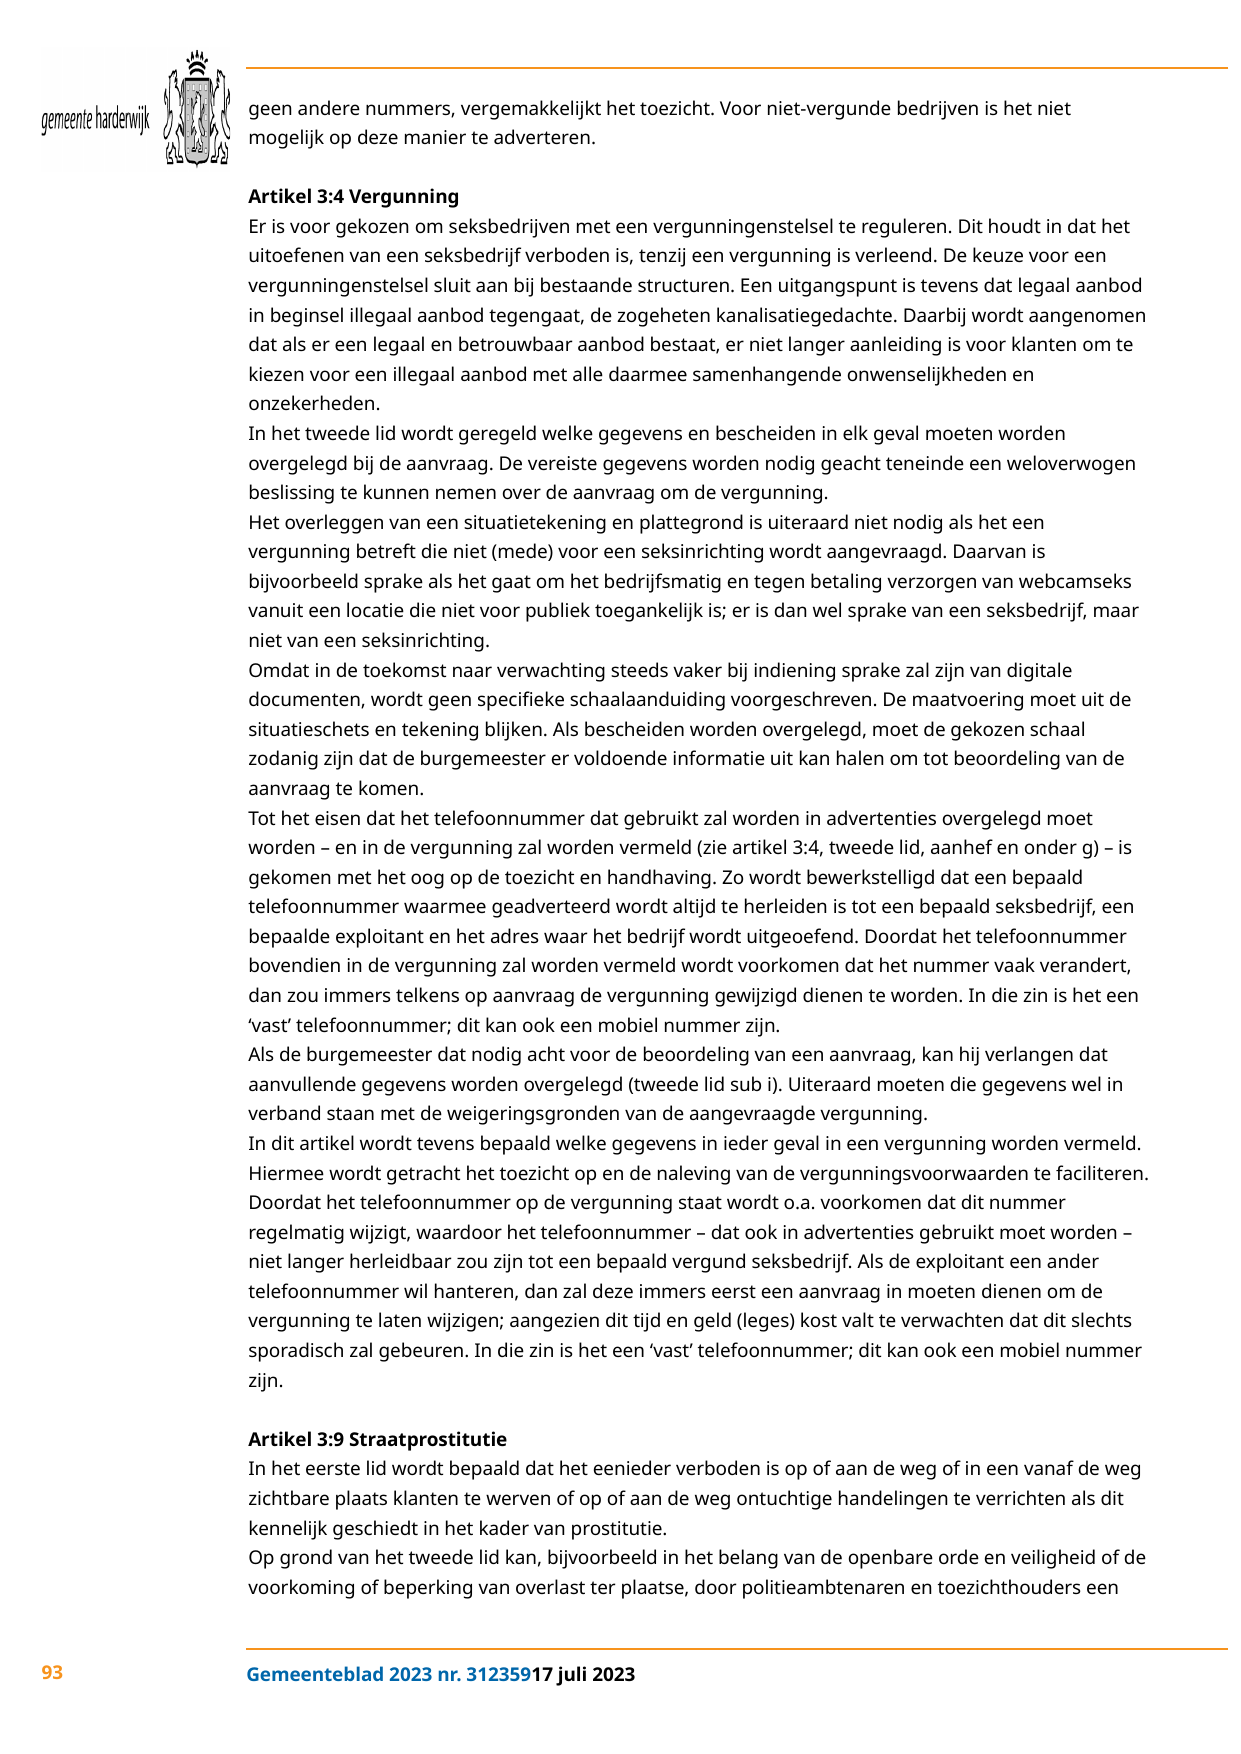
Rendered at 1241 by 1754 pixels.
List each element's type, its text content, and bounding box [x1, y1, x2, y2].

text Artikel 3:4 Vergunning [248, 183, 1152, 209]
picture [41, 47, 231, 172]
text Er is voor gekozen om seksbedrijven met een vergunningenstelsel te reguleren. Dit houdt in dat het uitoefenen van een seksbedrijf verboden is, tenzij een vergunning is verleend. De keuze voor een vergunningenstelsel sluit aan bij bestaande structuren. Een uitgangspunt is tevens dat legaal aanbod in beginsel illegaal aanbod tegengaat, de zogeheten kanalisatiegedachte. Daarbij wordt aangenomen dat als er een legaal en betrouwbaar aanbod bestaat, er niet langer aanleiding is voor klanten om te kiezen voor een illegaal aanbod met alle daarmee samenhangende onwenselijkheden en onzekerheden. [248, 213, 1152, 416]
text geen andere nummers, vergemakkelijkt het toezicht. Voor niet-vergunde bedrijven is het niet mogelijk op deze manier te adverteren. [248, 95, 1152, 150]
text Tot het eisen dat het telefoonnummer dat gebruikt zal worden in advertenties overgelegd moet worden – en in de vergunning zal worden vermeld (zie artikel 3:4, tweede lid, aanhef en onder g) – is gekomen met het oog op de toezicht en handhaving. Zo wordt bewerkstelligd dat een bepaald telefoonnummer waarmee geadverteerd wordt altijd te herleiden is tot een bepaald seksbedrijf, een bepaalde exploitant en het adres waar het bedrijf wordt uitgeoefend. Doordat het telefoonnummer bovendien in de vergunning zal worden vermeld wordt voorkomen dat het nummer vaak verandert, dan zou immers telkens op aanvraag de vergunning gewijzigd dienen te worden. In die zin is het een ‘vast’ telefoonnummer; dit kan ook een mobiel nummer zijn. [248, 805, 1152, 1038]
text In dit artikel wordt tevens bepaald welke gegevens in ieder geval in een vergunning worden vermeld. Hiermee wordt getracht het toezicht op en de naleving van de vergunningsvoorwaarden te faciliteren. Doordat het telefoonnummer op de vergunning staat wordt o.a. voorkomen dat dit nummer regelmatig wijzigt, waardoor het telefoonnummer – dat ook in advertenties gebruikt moet worden – niet langer herleidbaar zou zijn tot een bepaald vergund seksbedrijf. Als de exploitant een ander telefoonnummer wil hanteren, dan zal deze immers eerst een aanvraag in moeten dienen om de vergunning te laten wijzigen; aangezien dit tijd en geld (leges) kost valt te verwachten dat dit slechts sporadisch zal gebeuren. In die zin is het een ‘vast’ telefoonnummer; dit kan ook een mobiel nummer zijn. [248, 1130, 1152, 1393]
text Artikel 3:9 Straatprostitutie [248, 1426, 1152, 1452]
text Op grond van het tweede lid kan, bijvoorbeeld in het belang van de openbare orde en veiligheid of de voorkoming of beperking van overlast ter plaatse, door politieambtenaren en toezichthouders een [248, 1544, 1152, 1600]
text Omdat in de toekomst naar verwachting steeds vaker bij indiening sprake zal zijn van digitale documenten, wordt geen specifieke schaalaanduiding voorgeschreven. De maatvoering moet uit de situatieschets en tekening blijken. Als bescheiden worden overgelegd, moet de gekozen schaal zodanig zijn dat de burgemeester er voldoende informatie uit kan halen om tot beoordeling van de aanvraag te komen. [248, 657, 1152, 801]
text In het tweede lid wordt geregeld welke gegevens en bescheiden in elk geval moeten worden overgelegd bij de aanvraag. De vereiste gegevens worden nodig geacht teneinde een weloverwogen beslissing te kunnen nemen over de aanvraag om de vergunning. [248, 420, 1152, 505]
text Als de burgemeester dat nodig acht voor de beoordeling van een aanvraag, kan hij verlangen dat aanvullende gegevens worden overgelegd (tweede lid sub i). Uiteraard moeten die gegevens wel in verband staan met de weigeringsgronden van de aangevraagde vergunning. [248, 1041, 1152, 1126]
text Het overleggen van een situatietekening en plattegrond is uiteraard niet nodig als het een vergunning betreft die niet (mede) voor een seksinrichting wordt aangevraagd. Daarvan is bijvoorbeeld sprake als het gaat om het bedrijfsmatig en tegen betaling verzorgen van webcamseks vanuit een locatie die niet voor publiek toegankelijk is; er is dan wel sprake van een seksbedrijf, maar niet van een seksinrichting. [248, 509, 1152, 653]
text In het eerste lid wordt bepaald dat het eenieder verboden is op of aan de weg of in een vanaf de weg zichtbare plaats klanten te werven of op of aan de weg ontuchtige handelingen te verrichten als dit kennelijk geschiedt in het kader van prostitutie. [248, 1456, 1152, 1541]
